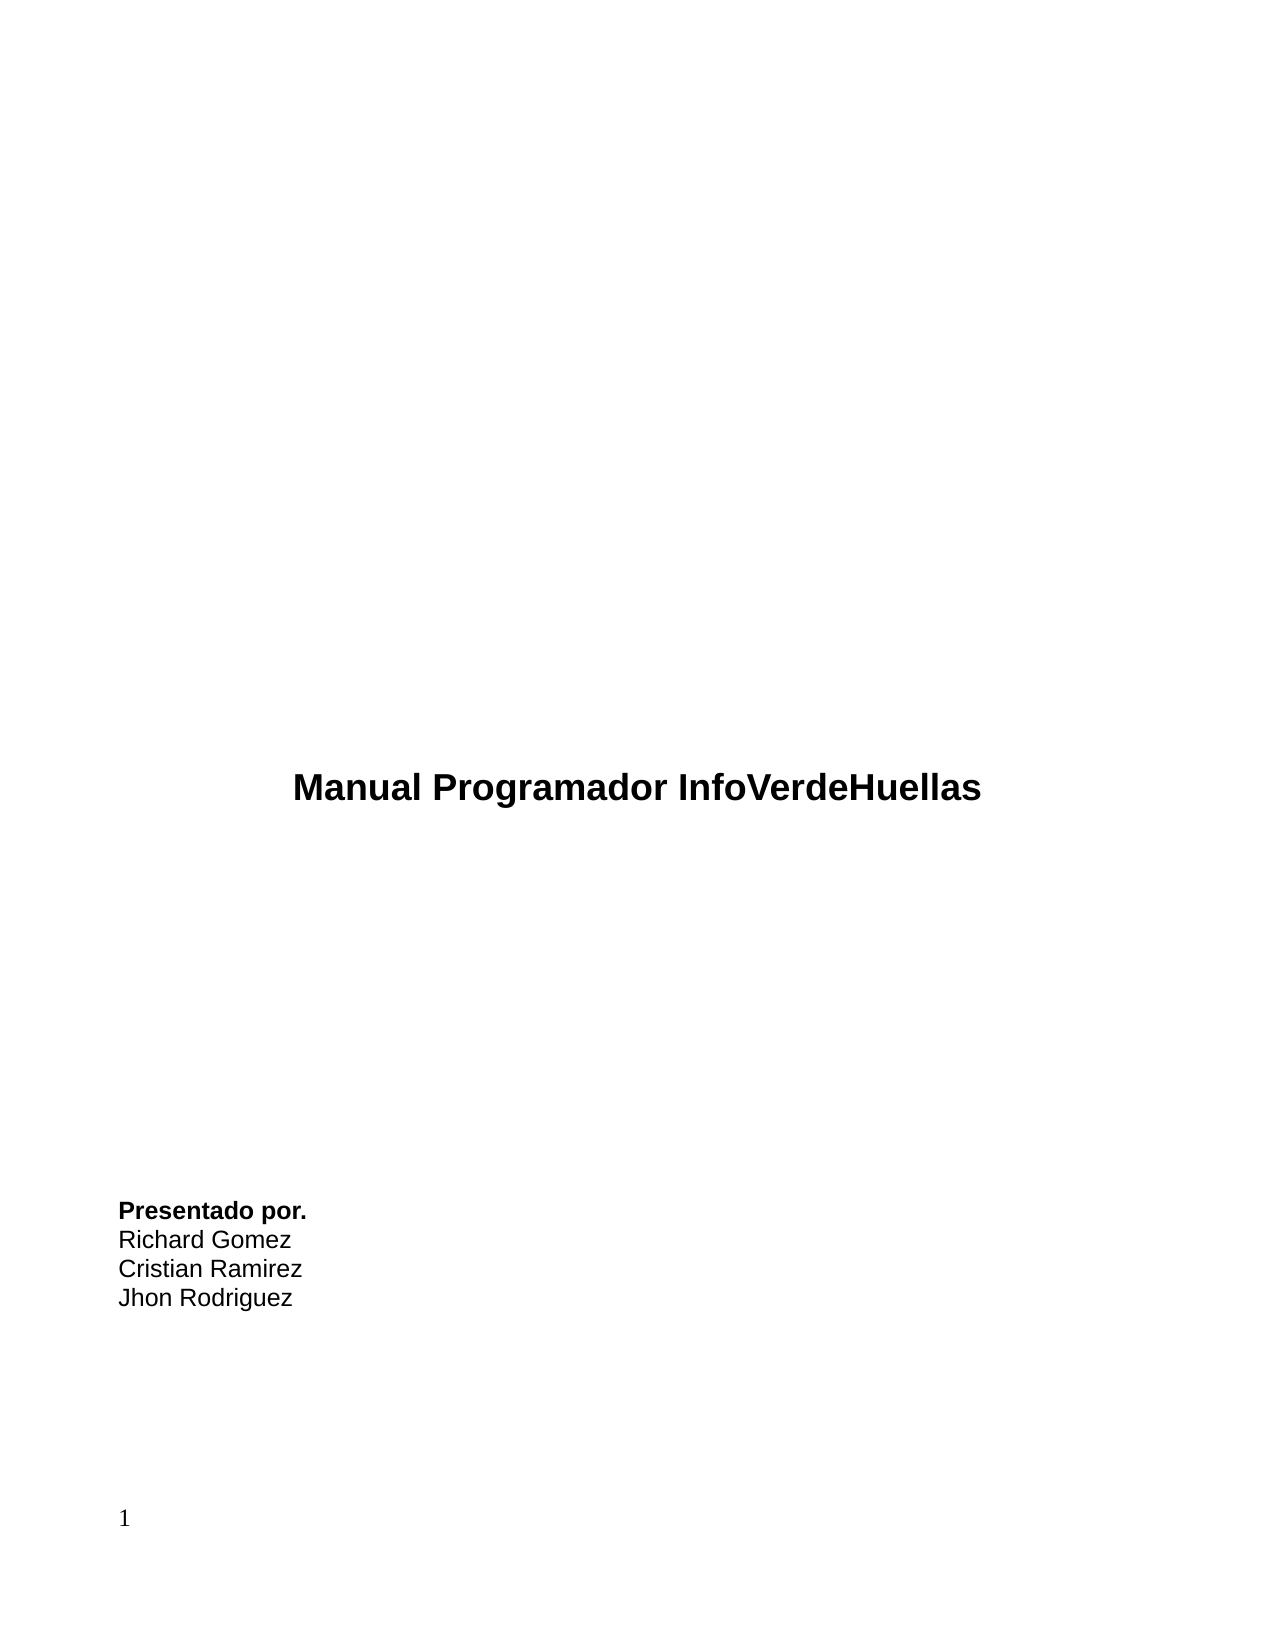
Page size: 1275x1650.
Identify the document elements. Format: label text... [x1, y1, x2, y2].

text Presentado por. [118, 1196, 1157, 1225]
text Richard Gomez [118, 1225, 1157, 1254]
text Manual Programador InfoVerdeHuellas [118, 765, 1157, 808]
text Cristian Ramirez [118, 1254, 1157, 1282]
text Jhon Rodriguez [118, 1282, 1157, 1311]
